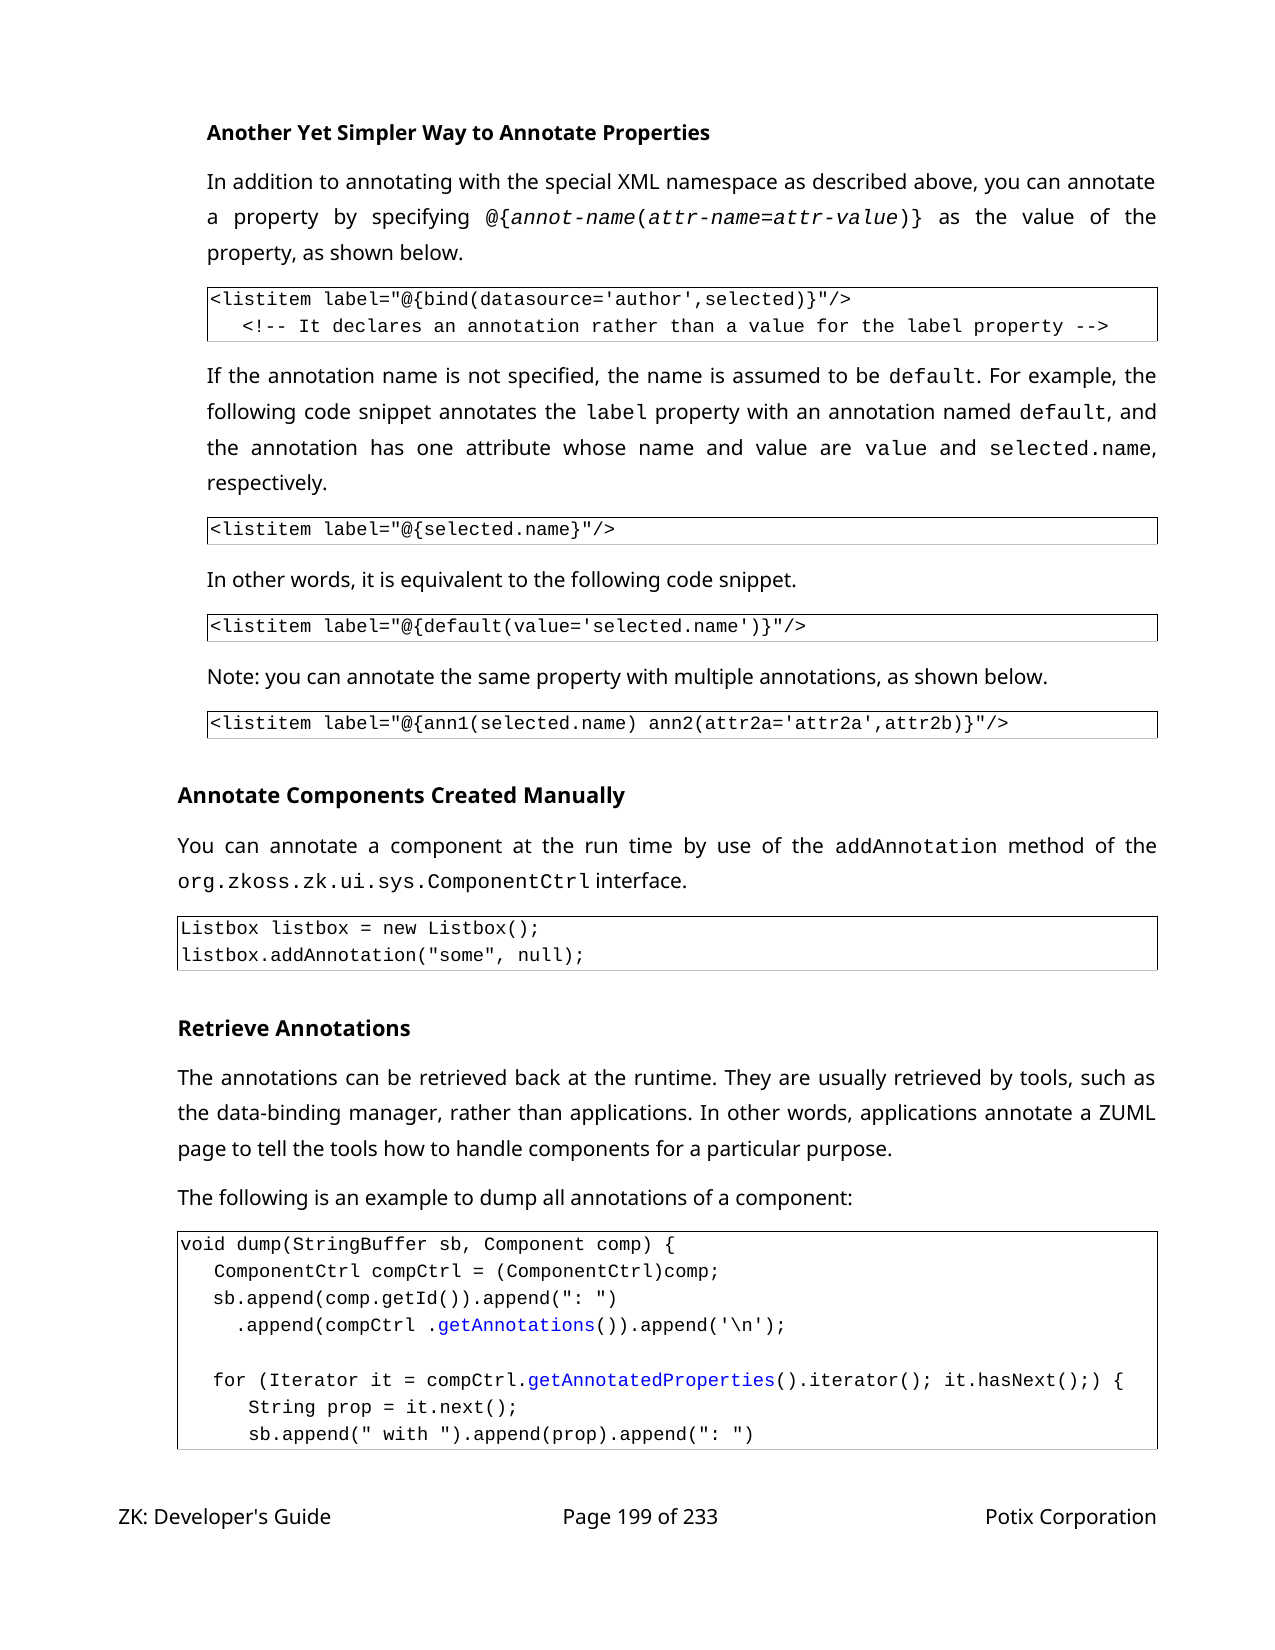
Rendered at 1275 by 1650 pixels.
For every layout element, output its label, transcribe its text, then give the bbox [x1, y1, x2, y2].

text <listitem label="@{default(value='selected.name')}"/> [208, 615, 1157, 641]
text .append(compCtrl .getAnnotations()).append('\n'); [178, 1313, 1157, 1337]
text The following is an example to dump all annotations of a component: [177, 1183, 1157, 1211]
subtitle Retrieve Annotations [177, 1013, 1157, 1043]
text In other words, it is equivalent to the following code snippet. [207, 565, 1157, 593]
text In addition to annotating with the special XML namespace as described above, you can annotate a property by specifying @{annot-name(attr-name=attr-value)} as the value of the property, as shown below. [207, 167, 1157, 266]
text You can annotate a component at the run time by use of the addAnnotation method of the org.zkoss.zk.ui.sys.ComponentCtrl interface. [177, 831, 1157, 895]
text If the annotation name is not specified, the name is assumed to be default. For example, the following code snippet annotates the label property with an annotation named default, and the annotation has one attribute whose name and value are value and selected.name, respectively. [207, 362, 1157, 496]
text sb.append(" with ").append(prop).append(": ") [178, 1422, 1157, 1449]
subtitle Another Yet Simpler Way to Annotate Properties [207, 118, 1157, 146]
text Listbox listbox = new Listbox(); [178, 917, 1157, 940]
text ComponentCtrl compCtrl = (ComponentCtrl)comp; [178, 1259, 1157, 1283]
text <!-- It declares an annotation rather than a value for the label property --> [208, 314, 1157, 341]
text <listitem label="@{bind(datasource='author',selected)}"/> [208, 288, 1157, 311]
text <listitem label="@{ann1(selected.name) ann2(attr2a='attr2a',attr2b)}"/> [208, 712, 1157, 738]
text sb.append(comp.getId()).append(": ") [178, 1286, 1157, 1310]
text Note: you can annotate the same property with multiple annotations, as shown below. [207, 662, 1157, 690]
text for (Iterator it = compCtrl.getAnnotatedProperties().iterator(); it.hasNext();) { [178, 1367, 1157, 1392]
text listbox.addAnnotation("some", null); [178, 943, 1157, 970]
text <listitem label="@{selected.name}"/> [208, 518, 1157, 544]
text void dump(StringBuffer sb, Component comp) { [178, 1232, 1157, 1256]
text String prop = it.next(); [178, 1394, 1157, 1419]
text The annotations can be retrieved back at the runtime. They are usually retrieved by tools, such as the data-binding manager, rather than applications. In other words, applications annotate a ZUML page to tell the tools how to handle components for a particular purpose. [177, 1063, 1157, 1162]
subtitle Annotate Components Created Manually [177, 780, 1157, 810]
